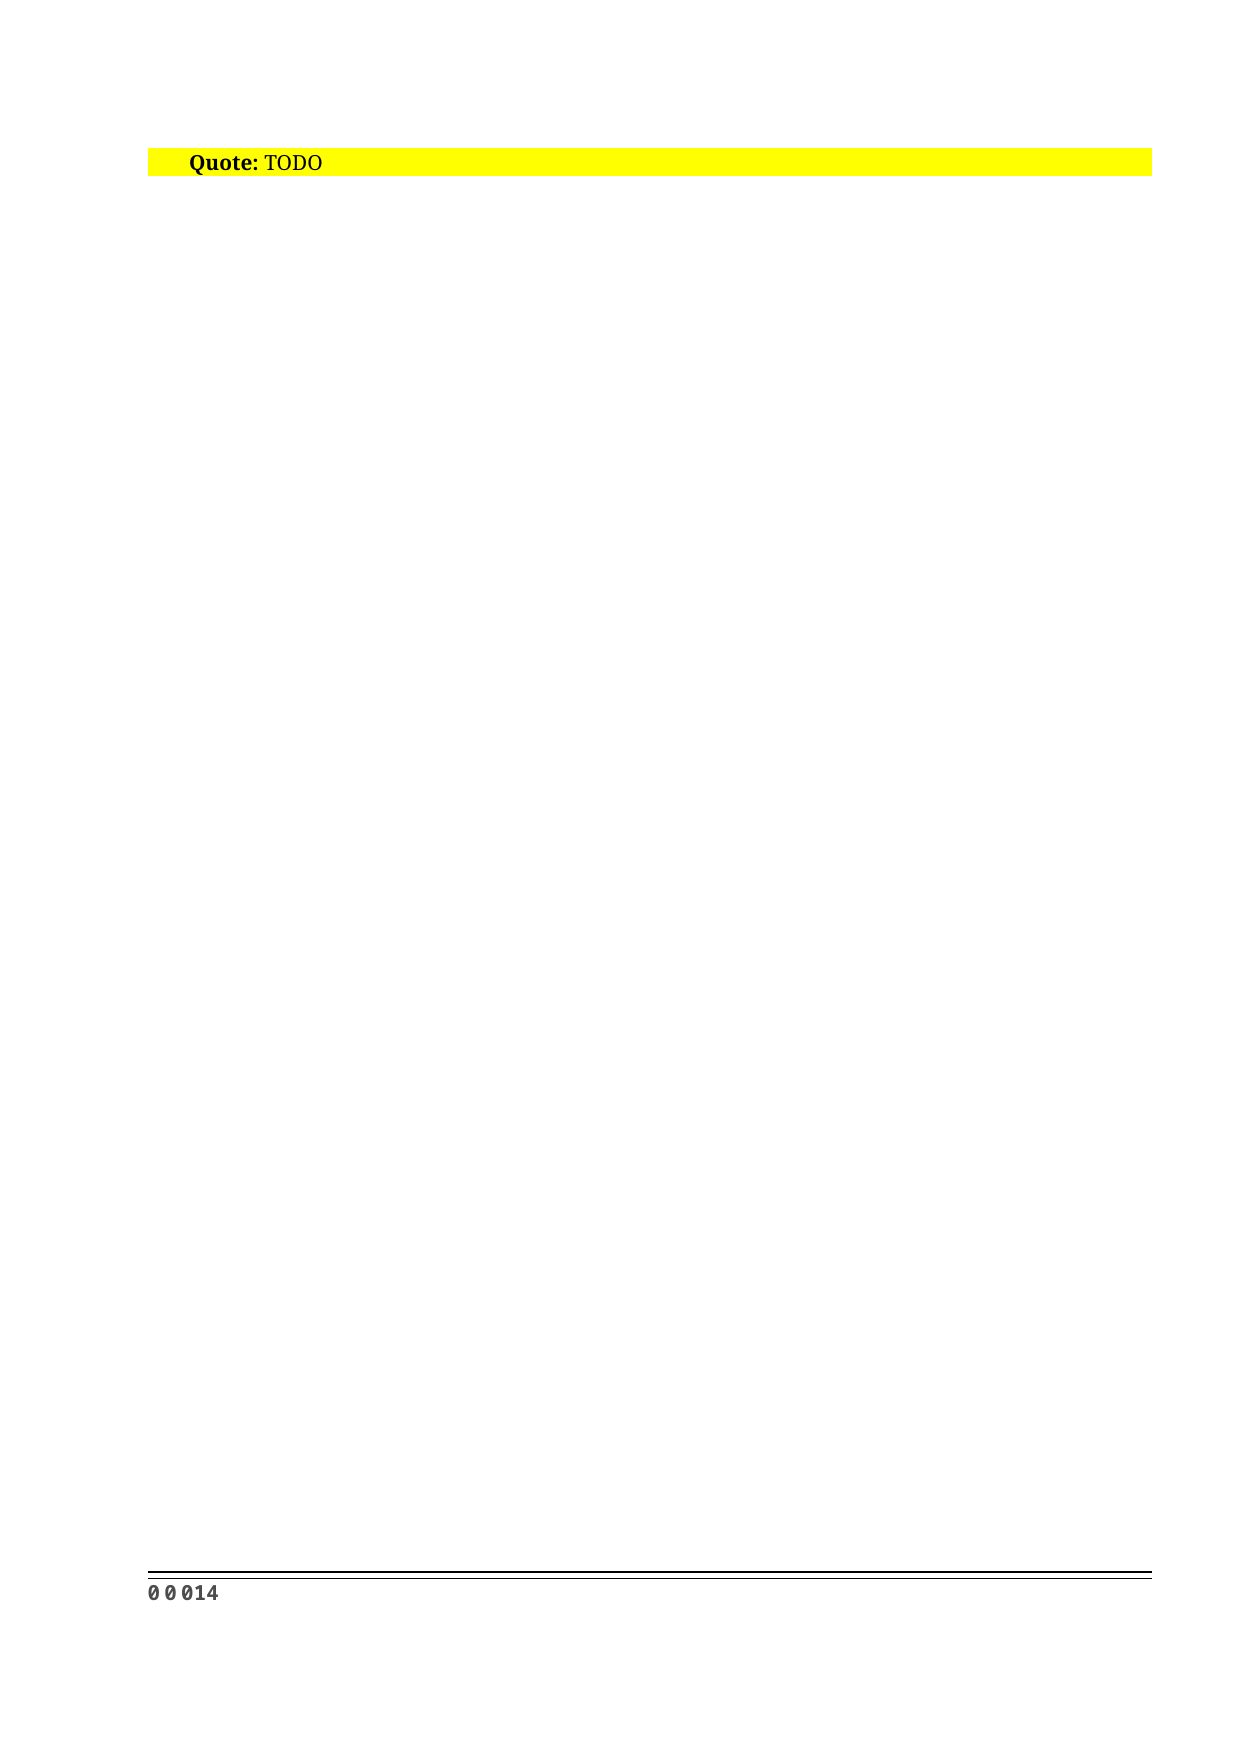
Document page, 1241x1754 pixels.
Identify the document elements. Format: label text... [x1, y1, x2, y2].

text Quote: TODO [148, 148, 1152, 176]
